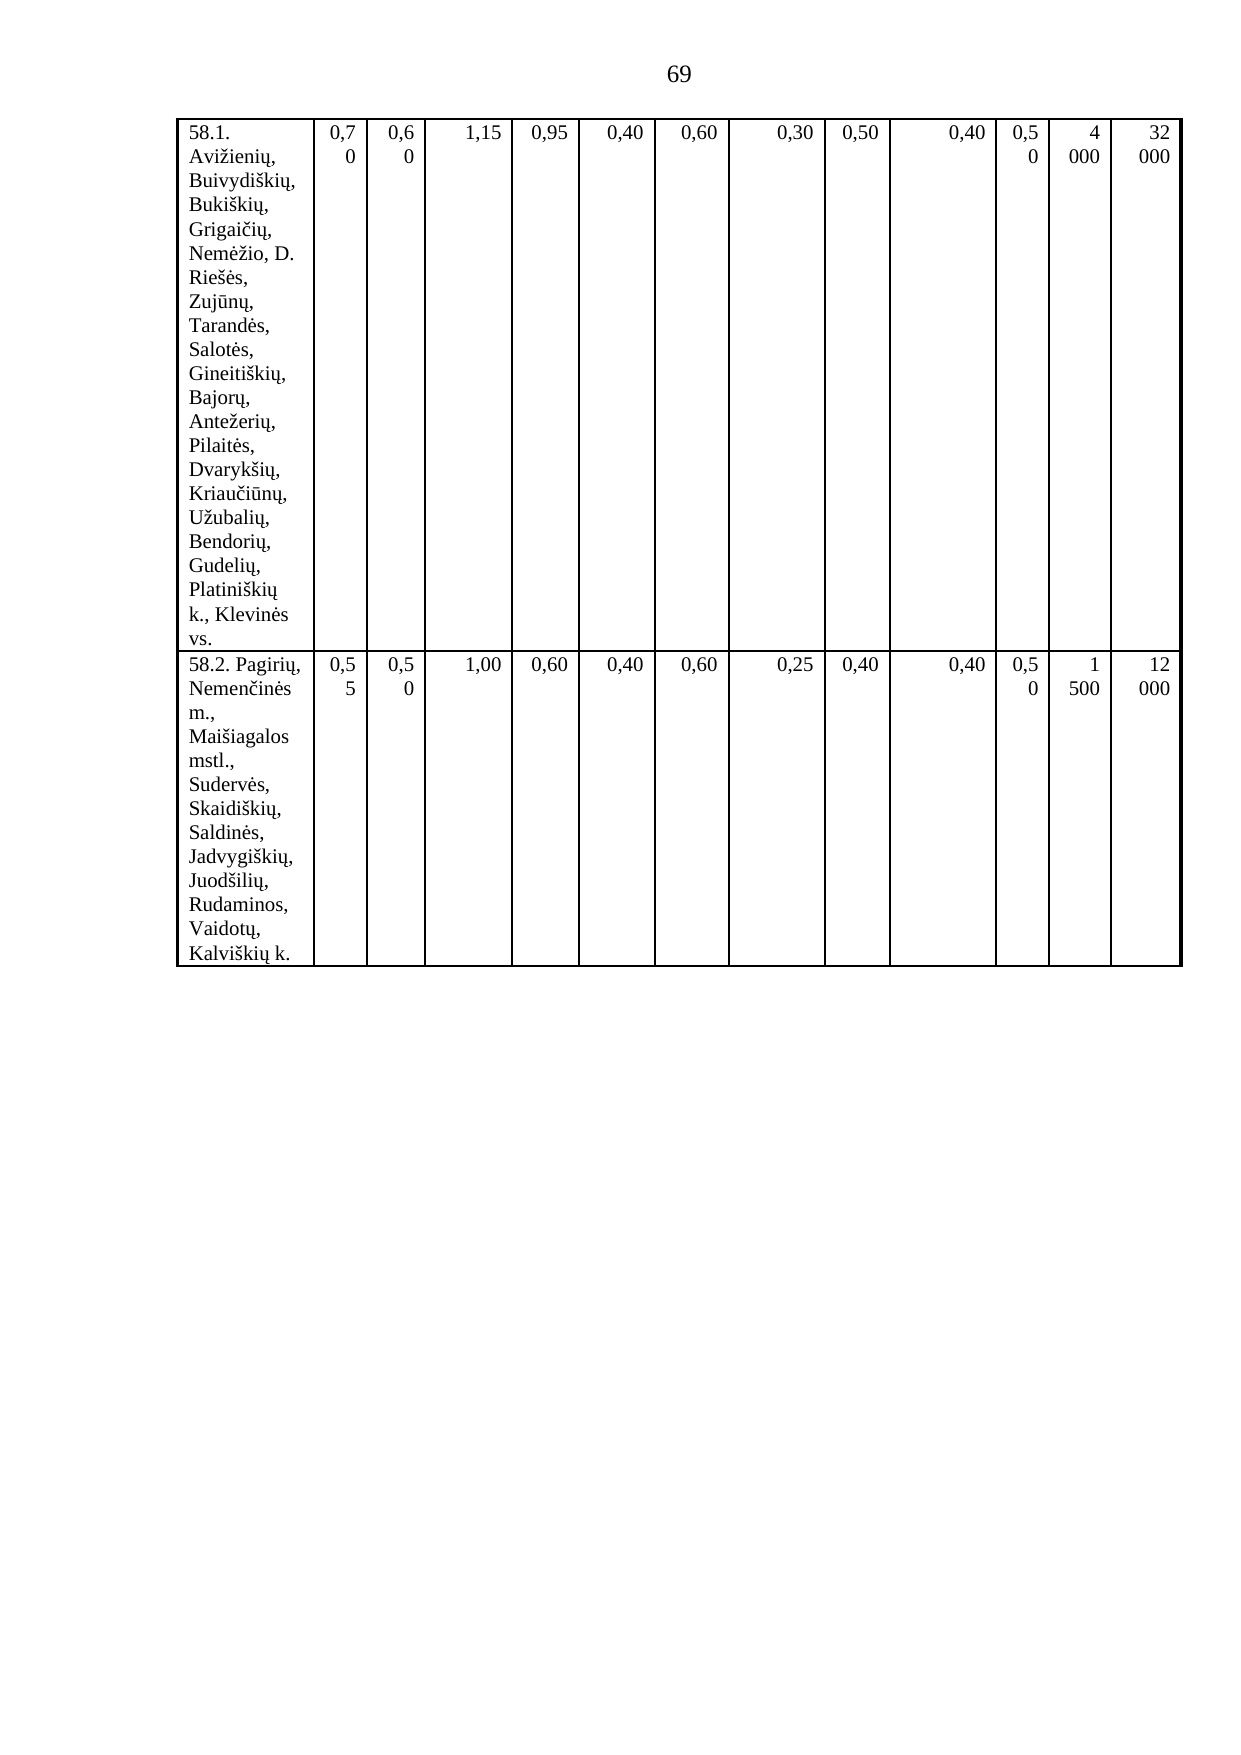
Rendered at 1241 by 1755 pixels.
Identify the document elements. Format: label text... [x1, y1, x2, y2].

table_cell 0,60 [513, 652, 578, 964]
table_cell 0,50 [997, 652, 1048, 964]
table_cell 0,40 [891, 652, 995, 964]
table_cell 32 000 [1112, 120, 1179, 649]
table_cell 0,70 [315, 120, 366, 649]
table_cell 12 000 [1112, 652, 1179, 964]
table_cell 0,55 [315, 652, 366, 964]
table_cell 1 500 [1050, 652, 1110, 964]
table_cell 1,15 [426, 120, 511, 649]
table_cell 58.1. Avižienių, Buivydiškių, Bukiškių, Grigaičių, Nemėžio, D. Riešės, Zujūnų, Tarandės, Salotės, Gineitiškių, Bajorų, Antežerių, Pilaitės, Dvarykšių, Kriaučiūnų, Užubalių, Bendorių, Gudelių, Platiniškių k., Klevinės vs. [179, 120, 313, 649]
table_cell 0,40 [580, 120, 654, 649]
table_cell 4 000 [1050, 120, 1110, 649]
table_cell 58.2. Pagirių, Nemenčinės m., Maišiagalos mstl., Sudervės, Skaidiškių, Saldinės, Jadvygiškių, Juodšilių, Rudaminos, Vaidotų, Kalviškių k. [179, 652, 313, 964]
table_cell 0,50 [368, 652, 424, 964]
table_cell 0,60 [368, 120, 424, 649]
table_cell 0,60 [656, 652, 728, 964]
table_cell 0,30 [730, 120, 824, 649]
table_cell 0,40 [891, 120, 995, 649]
table_cell 0,25 [730, 652, 824, 964]
table_cell 0,95 [513, 120, 578, 649]
table_cell 0,50 [826, 120, 889, 649]
table_cell 0,50 [997, 120, 1048, 649]
table_cell 0,40 [580, 652, 654, 964]
table_cell 1,00 [426, 652, 511, 964]
table_cell 0,40 [826, 652, 889, 964]
table_cell 0,60 [656, 120, 728, 649]
